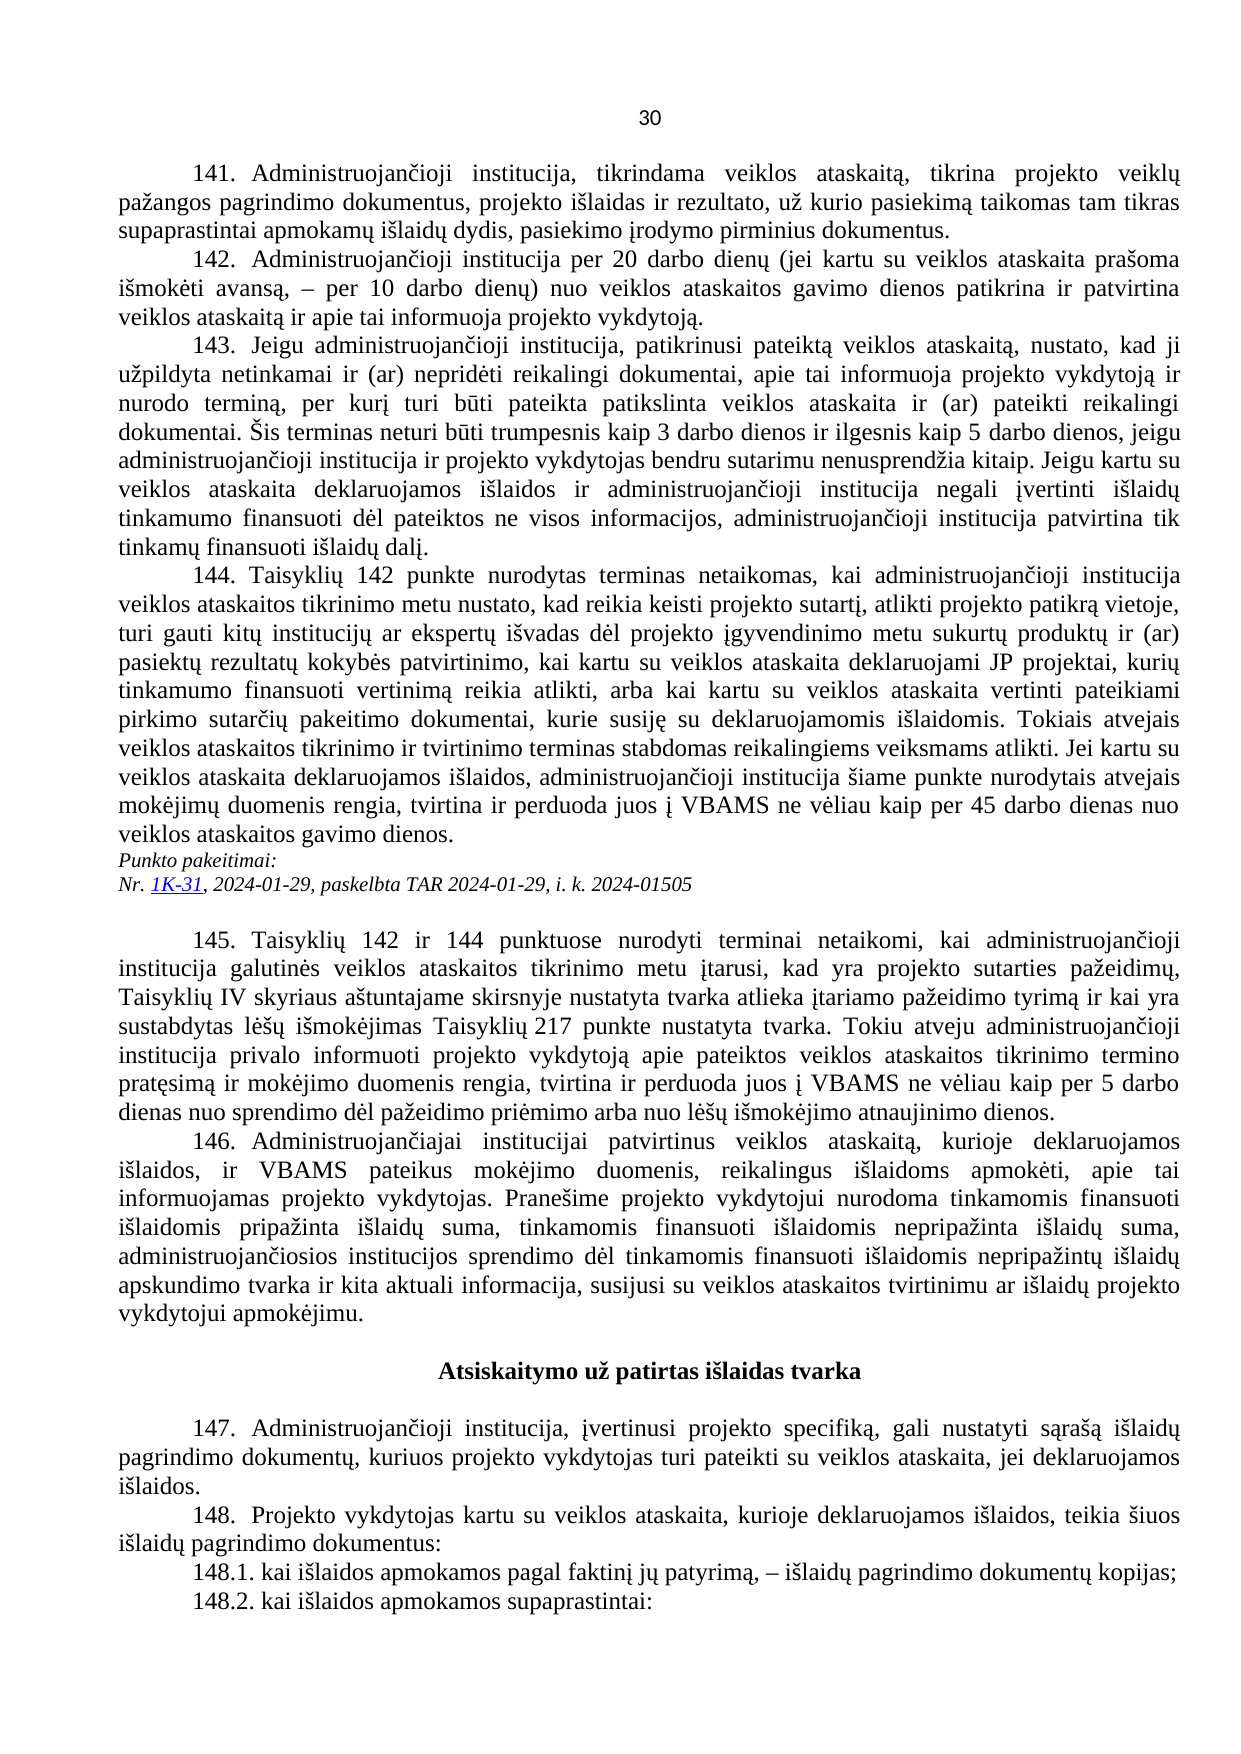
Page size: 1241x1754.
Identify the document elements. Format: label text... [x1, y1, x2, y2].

text 143. Jeigu administruojančioji institucija, patikrinusi pateiktą veiklos ataskaitą, nustato, kad ji užpildyta netinkamai ir (ar) nepridėti reikalingi dokumentai, apie tai informuoja projekto vykdytoją ir nurodo terminą, per kurį turi būti pateikta patikslinta veiklos ataskaita ir (ar) pateikti reikalingi dokumentai. Šis terminas neturi būti trumpesnis kaip 3 darbo dienos ir ilgesnis kaip 5 darbo dienos, jeigu administruojančioji institucija ir projekto vykdytojas bendru sutarimu nenusprendžia kitaip. Jeigu kartu su veiklos ataskaita deklaruojamos išlaidos ir administruojančioji institucija negali įvertinti išlaidų tinkamumo finansuoti dėl pateiktos ne visos informacijos, administruojančioji institucija patvirtina tik tinkamų finansuoti išlaidų dalį. [118, 330, 1181, 560]
text 148.2. kai išlaidos apmokamos supaprastintai: [118, 1586, 1181, 1615]
text 148. Projekto vykdytojas kartu su veiklos ataskaita, kurioje deklaruojamos išlaidos, teikia šiuos išlaidų pagrindimo dokumentus: [118, 1500, 1181, 1557]
text 141. Administruojančioji institucija, tikrindama veiklos ataskaitą, tikrina projekto veiklų pažangos pagrindimo dokumentus, projekto išlaidas ir rezultato, už kurio pasiekimą taikomas tam tikras supaprastintai apmokamų išlaidų dydis, pasiekimo įrodymo pirminius dokumentus. [118, 158, 1181, 244]
text Nr. 1K-31, 2024-01-29, paskelbta TAR 2024-01-29, i. k. 2024-01505 [118, 872, 1181, 896]
text 146. Administruojančiajai institucijai patvirtinus veiklos ataskaitą, kurioje deklaruojamos išlaidos, ir VBAMS pateikus mokėjimo duomenis, reikalingus išlaidoms apmokėti, apie tai informuojamas projekto vykdytojas. Pranešime projekto vykdytojui nurodoma tinkamomis finansuoti išlaidomis pripažinta išlaidų suma, tinkamomis finansuoti išlaidomis nepripažinta išlaidų suma, administruojančiosios institucijos sprendimo dėl tinkamomis finansuoti išlaidomis nepripažintų išlaidų apskundimo tvarka ir kita aktuali informacija, susijusi su veiklos ataskaitos tvirtinimu ar išlaidų projekto vykdytojui apmokėjimu. [118, 1126, 1181, 1327]
text Punkto pakeitimai: [118, 848, 1181, 872]
text 148.1. kai išlaidos apmokamos pagal faktinį jų patyrimą, – išlaidų pagrindimo dokumentų kopijas; [118, 1557, 1181, 1586]
text 145. Taisyklių 142 ir 144 punktuose nurodyti terminai netaikomi, kai administruojančioji institucija galutinės veiklos ataskaitos tikrinimo metu įtarusi, kad yra projekto sutarties pažeidimų, Taisyklių IV skyriaus aštuntajame skirsnyje nustatyta tvarka atlieka įtariamo pažeidimo tyrimą ir kai yra sustabdytas lėšų išmokėjimas Taisyklių 217 punkte nustatyta tvarka. Tokiu atveju administruojančioji institucija privalo informuoti projekto vykdytoją apie pateiktos veiklos ataskaitos tikrinimo termino pratęsimą ir mokėjimo duomenis rengia, tvirtina ir perduoda juos į VBAMS ne vėliau kaip per 5 darbo dienas nuo sprendimo dėl pažeidimo priėmimo arba nuo lėšų išmokėjimo atnaujinimo dienos. [118, 925, 1181, 1126]
text 147. Administruojančioji institucija, įvertinusi projekto specifiką, gali nustatyti sąrašą išlaidų pagrindimo dokumentų, kuriuos projekto vykdytojas turi pateikti su veiklos ataskaita, jei deklaruojamos išlaidos. [118, 1413, 1181, 1500]
text 142. Administruojančioji institucija per 20 darbo dienų (jei kartu su veiklos ataskaita prašoma išmokėti avansą, – per 10 darbo dienų) nuo veiklos ataskaitos gavimo dienos patikrina ir patvirtina veiklos ataskaitą ir apie tai informuoja projekto vykdytoją. [118, 244, 1181, 330]
text 144. Taisyklių 142 punkte nurodytas terminas netaikomas, kai administruojančioji institucija veiklos ataskaitos tikrinimo metu nustato, kad reikia keisti projekto sutartį, atlikti projekto patikrą vietoje, turi gauti kitų institucijų ar ekspertų išvadas dėl projekto įgyvendinimo metu sukurtų produktų ir (ar) pasiektų rezultatų kokybės patvirtinimo, kai kartu su veiklos ataskaita deklaruojami JP projektai, kurių tinkamumo finansuoti vertinimą reikia atlikti, arba kai kartu su veiklos ataskaita vertinti pateikiami pirkimo sutarčių pakeitimo dokumentai, kurie susiję su deklaruojamomis išlaidomis. Tokiais atvejais veiklos ataskaitos tikrinimo ir tvirtinimo terminas stabdomas reikalingiems veiksmams atlikti. Jei kartu su veiklos ataskaita deklaruojamos išlaidos, administruojančioji institucija šiame punkte nurodytais atvejais mokėjimų duomenis rengia, tvirtina ir perduoda juos į VBAMS ne vėliau kaip per 45 darbo dienas nuo veiklos ataskaitos gavimo dienos. [118, 560, 1181, 848]
subtitle Atsiskaitymo už patirtas išlaidas tvarka [118, 1356, 1181, 1385]
